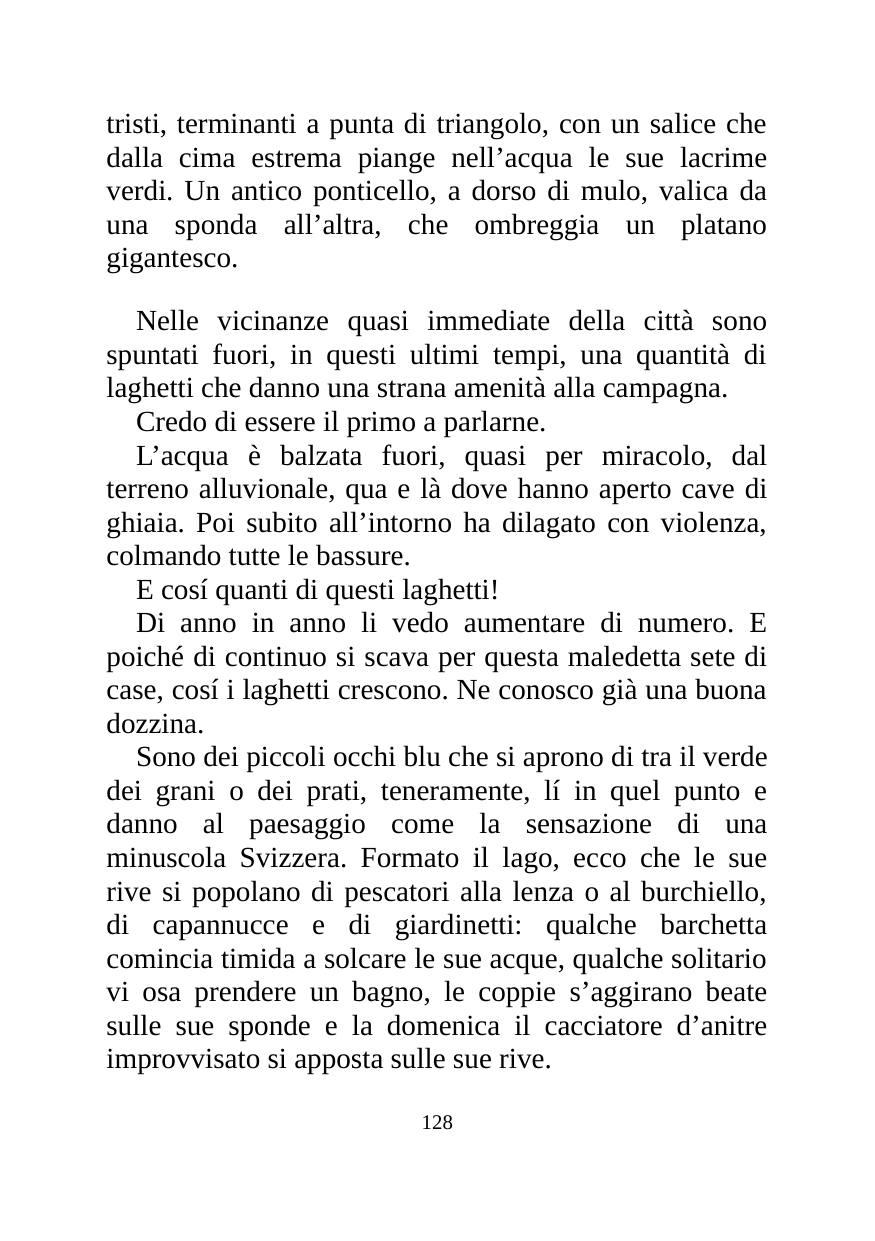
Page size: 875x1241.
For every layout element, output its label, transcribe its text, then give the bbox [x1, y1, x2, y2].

text Nelle vicinanze quasi immediate della città sono spuntati fuori, in questi ultimi tempi, una quantità di laghetti che danno una strana amenità alla campagna. [106, 303, 768, 404]
text E cosí quanti di questi laghetti! [106, 572, 768, 605]
text Sono dei piccoli occhi blu che si aprono di tra il verde dei grani o dei prati, teneramente, lí in quel punto e danno al paesaggio come la sensazione di una minuscola Svizzera. Formato il lago, ecco che le sue rive si popolano di pescatori alla lenza o al burchiello, di capannucce e di giardinetti: qualche barchetta comincia timida a solcare le sue acque, qualche solitario vi osa prendere un bagno, le coppie s’aggirano beate sulle sue sponde e la domenica il cacciatore d’anitre improvvisato si apposta sulle sue rive. [106, 739, 768, 1075]
text Di anno in anno li vedo aumentare di numero. E poiché di continuo si scava per questa maledetta sete di case, cosí i laghetti crescono. Ne conosco già una buona dozzina. [106, 605, 768, 739]
text tristi, terminanti a punta di triangolo, con un salice che dalla cima estrema piange nell’acqua le sue lacrime verdi. Un antico ponticello, a dorso di mulo, valica da una sponda all’altra, che ombreggia un platano gigantesco. [106, 106, 768, 274]
text L’acqua è balzata fuori, quasi per miracolo, dal terreno alluvionale, qua e là dove hanno aperto cave di ghiaia. Poi subito all’intorno ha dilagato con violenza, colmando tutte le bassure. [106, 438, 768, 572]
text Credo di essere il primo a parlarne. [106, 404, 768, 438]
